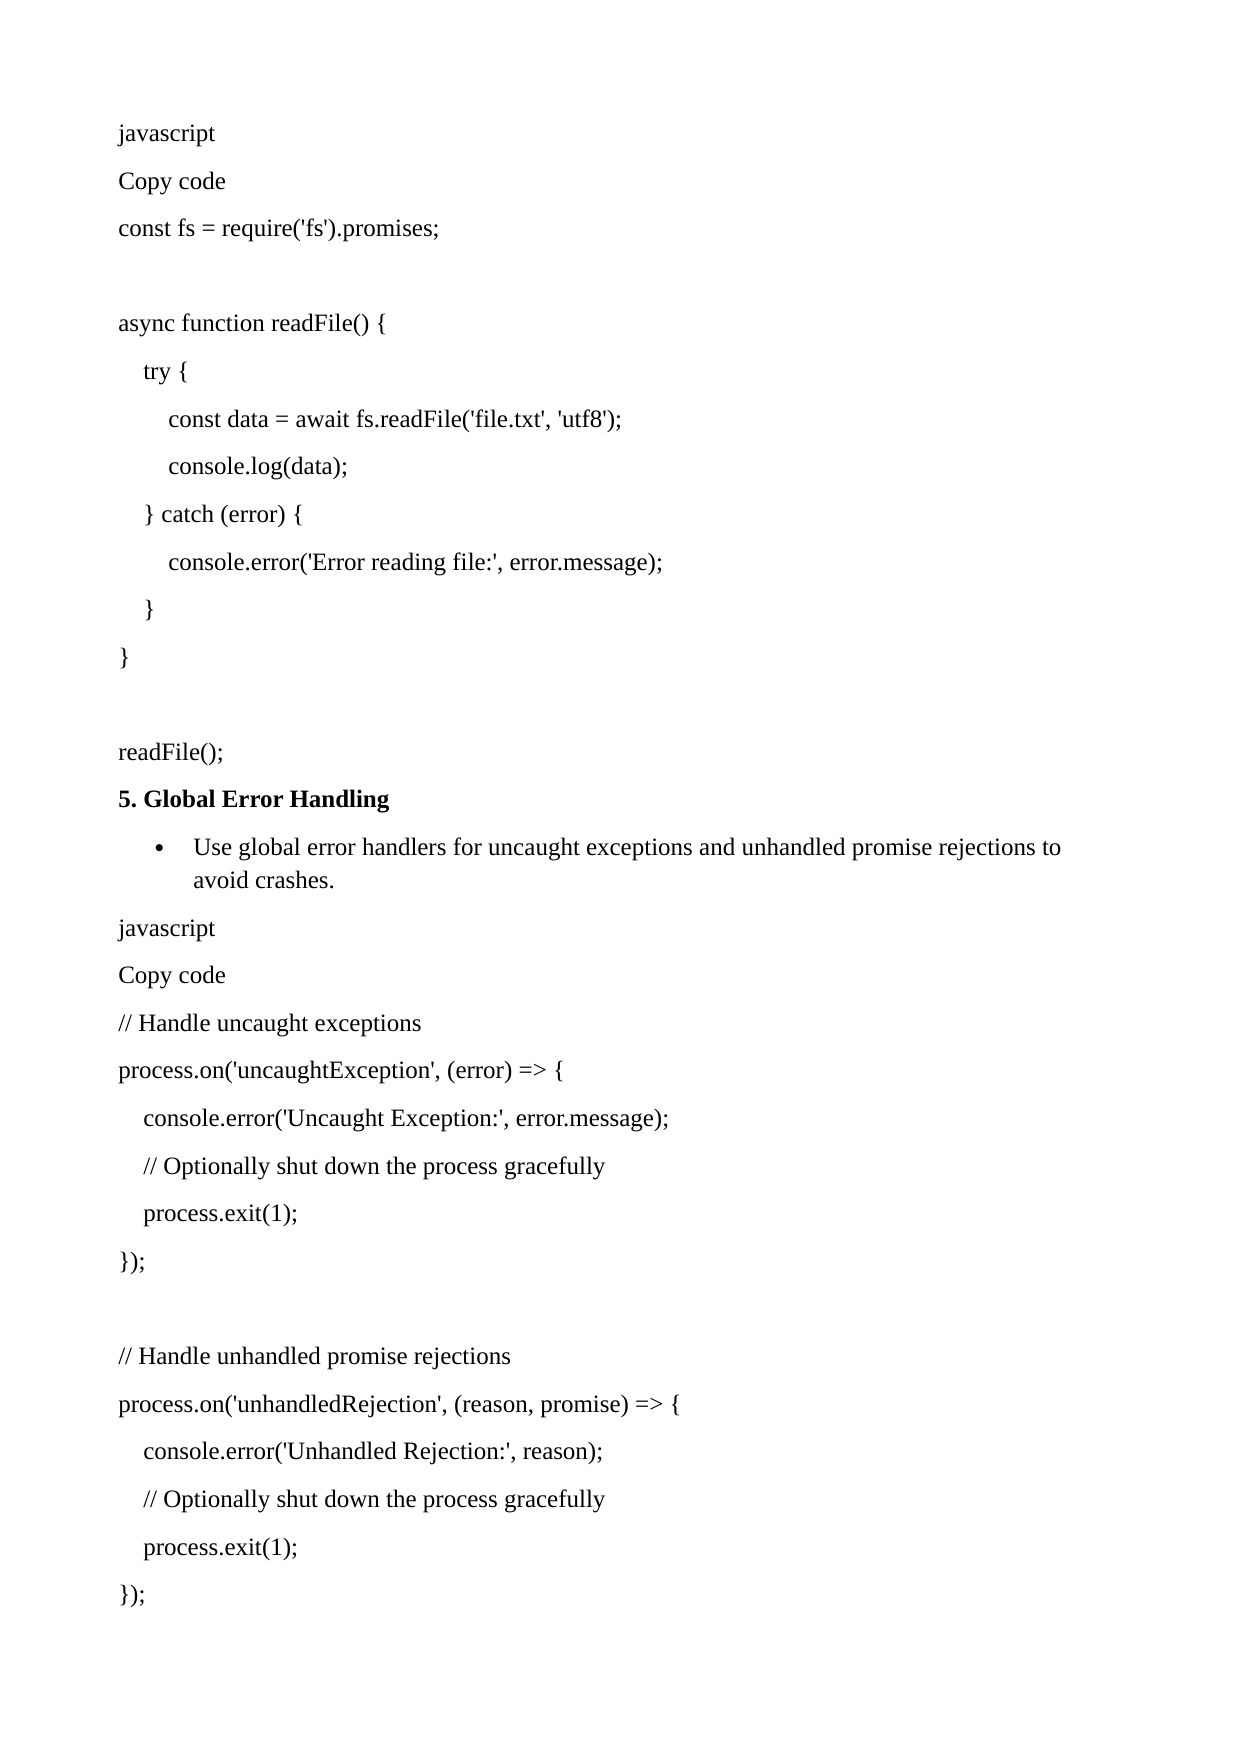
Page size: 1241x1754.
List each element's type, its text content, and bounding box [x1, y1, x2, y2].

text javascript [118, 913, 1122, 942]
text Copy code [118, 166, 1122, 194]
text process.exit(1); [118, 1532, 1122, 1560]
text // Optionally shut down the process gracefully [118, 1151, 1122, 1179]
text console.log(data); [118, 451, 1122, 480]
text 5. Global Error Handling [118, 784, 1122, 813]
text async function readFile() { [118, 308, 1122, 337]
text // Handle uncaught exceptions [118, 1008, 1122, 1037]
text } [118, 642, 1122, 671]
text process.exit(1); [118, 1198, 1122, 1227]
text const data = await fs.readFile('file.txt', 'utf8'); [118, 404, 1122, 432]
text }); [118, 1246, 1122, 1275]
text console.error('Error reading file:', error.message); [118, 547, 1122, 575]
text } [118, 594, 1122, 623]
text console.error('Uncaught Exception:', error.message); [118, 1103, 1122, 1132]
text readFile(); [118, 737, 1122, 766]
text process.on('uncaughtException', (error) => { [118, 1056, 1122, 1084]
text const fs = require('fs').promises; [118, 213, 1122, 242]
text }); [118, 1579, 1122, 1608]
text try { [118, 356, 1122, 385]
text process.on('unhandledRejection', (reason, promise) => { [118, 1389, 1122, 1418]
text console.error('Unhandled Rejection:', reason); [118, 1436, 1122, 1465]
text } catch (error) { [118, 499, 1122, 528]
text javascript [118, 118, 1122, 147]
list Use global error handlers for uncaught exceptions and unhandled promise rejections to avoid crashes. [156, 832, 1122, 894]
text // Handle unhandled promise rejections [118, 1341, 1122, 1370]
text Copy code [118, 960, 1122, 989]
text // Optionally shut down the process gracefully [118, 1484, 1122, 1513]
